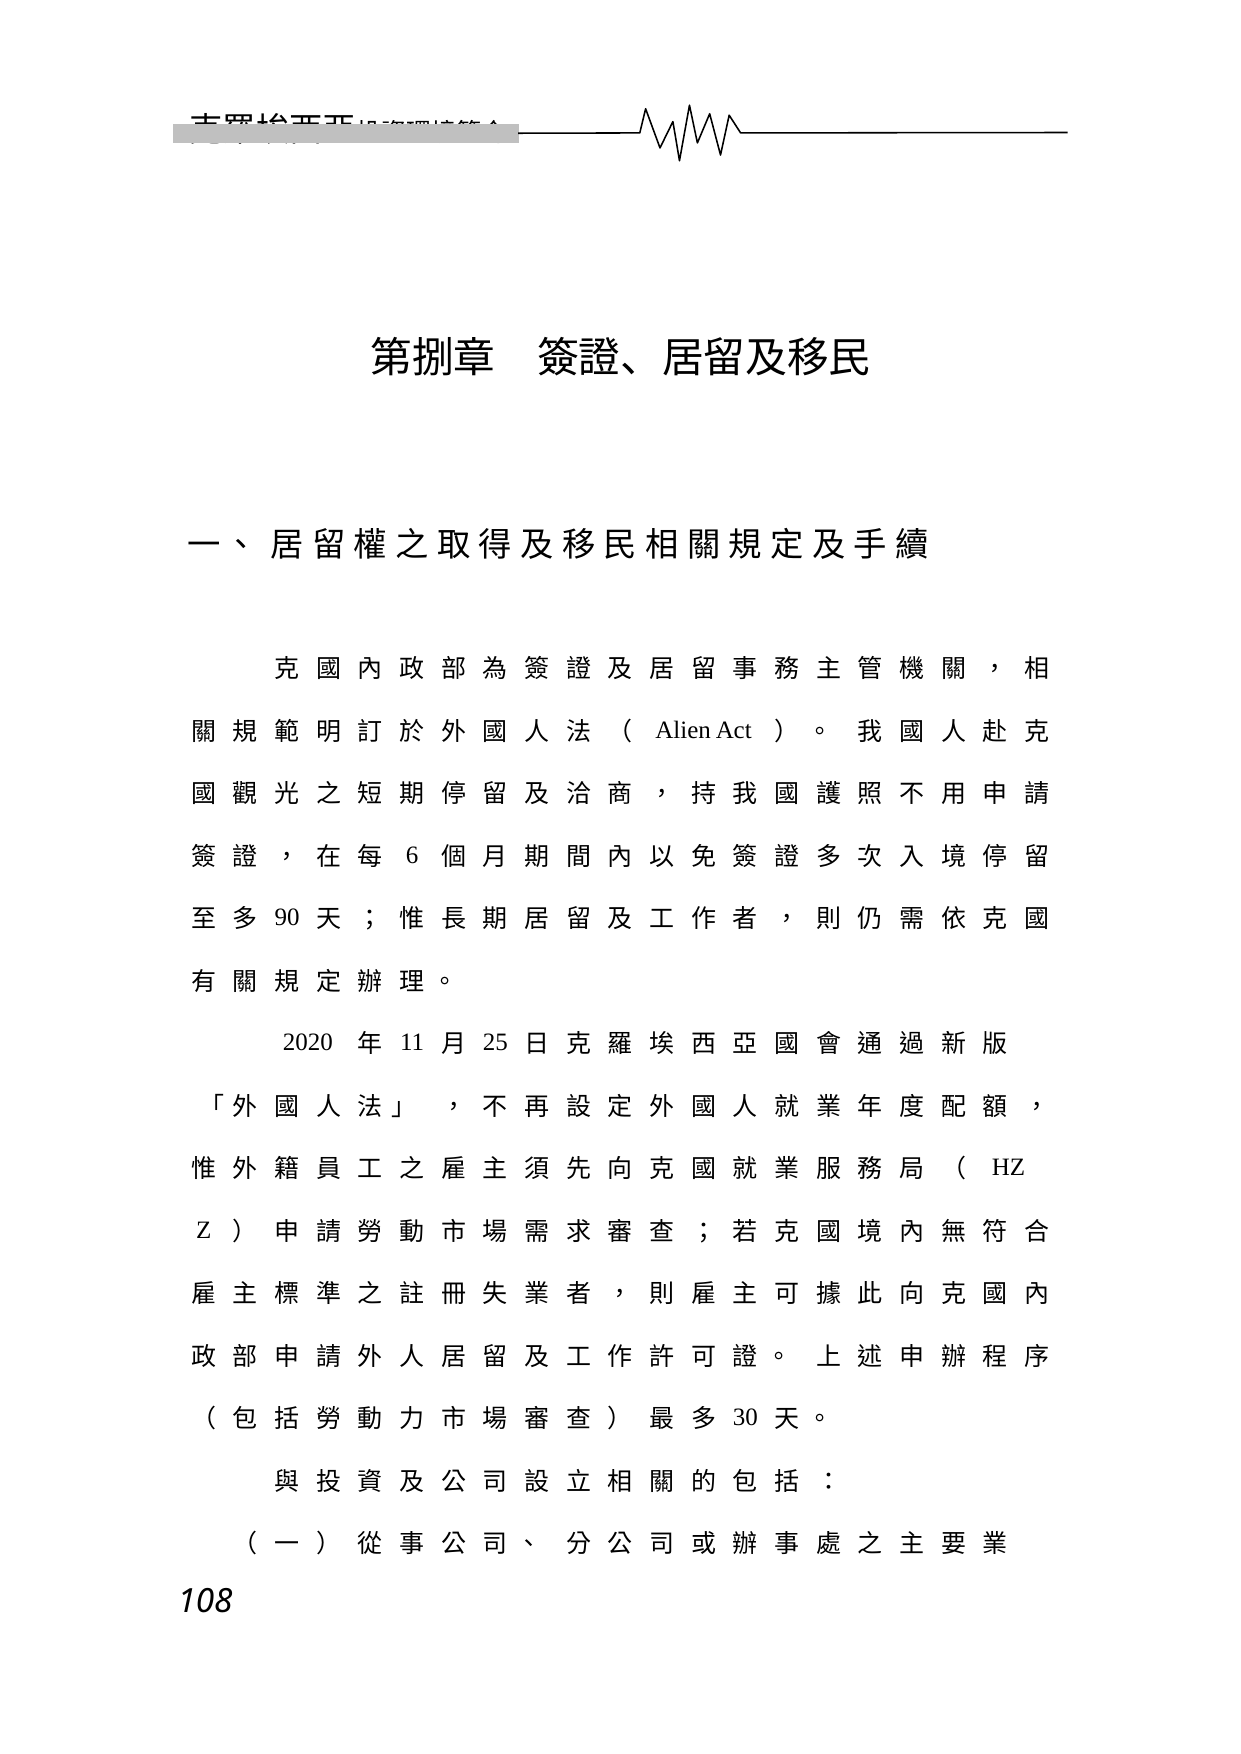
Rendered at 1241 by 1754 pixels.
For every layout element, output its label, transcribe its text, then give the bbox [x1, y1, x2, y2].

text 2020年11月25日克羅埃西亞國會通過新版「外國人法」，不再設定外國人就業年度配額，惟外籍員工之雇主須先向克國就業服務局（HZZ）申請勞動市場需求審查；若克國境內無符合雇主標準之註冊失業者，則雇主可據此向克國內政部申請外人居留及工作許可證。上述申辦程序（包括勞動力市場審查）最多30天。 [183, 1000, 1058, 1438]
text 第捌章 簽證、居留及移民 [183, 313, 1058, 375]
text （一）從事公司、分公司或辦事處之主要業 [207, 1500, 1058, 1563]
text 與投資及公司設立相關的包括： [183, 1438, 1058, 1500]
text 克國內政部為簽證及居留事務主管機關，相關規範明訂於外國人法（Alien Act）。我國人赴克國觀光之短期停留及洽商，持我國護照不用申請簽證，在每6個月期間內以免簽證多次入境停留至多90天；惟長期居留及工作者，則仍需依克國有關規定辦理。 [183, 625, 1058, 1000]
text 一、居留權之取得及移民相關規定及手續 [183, 500, 1058, 563]
